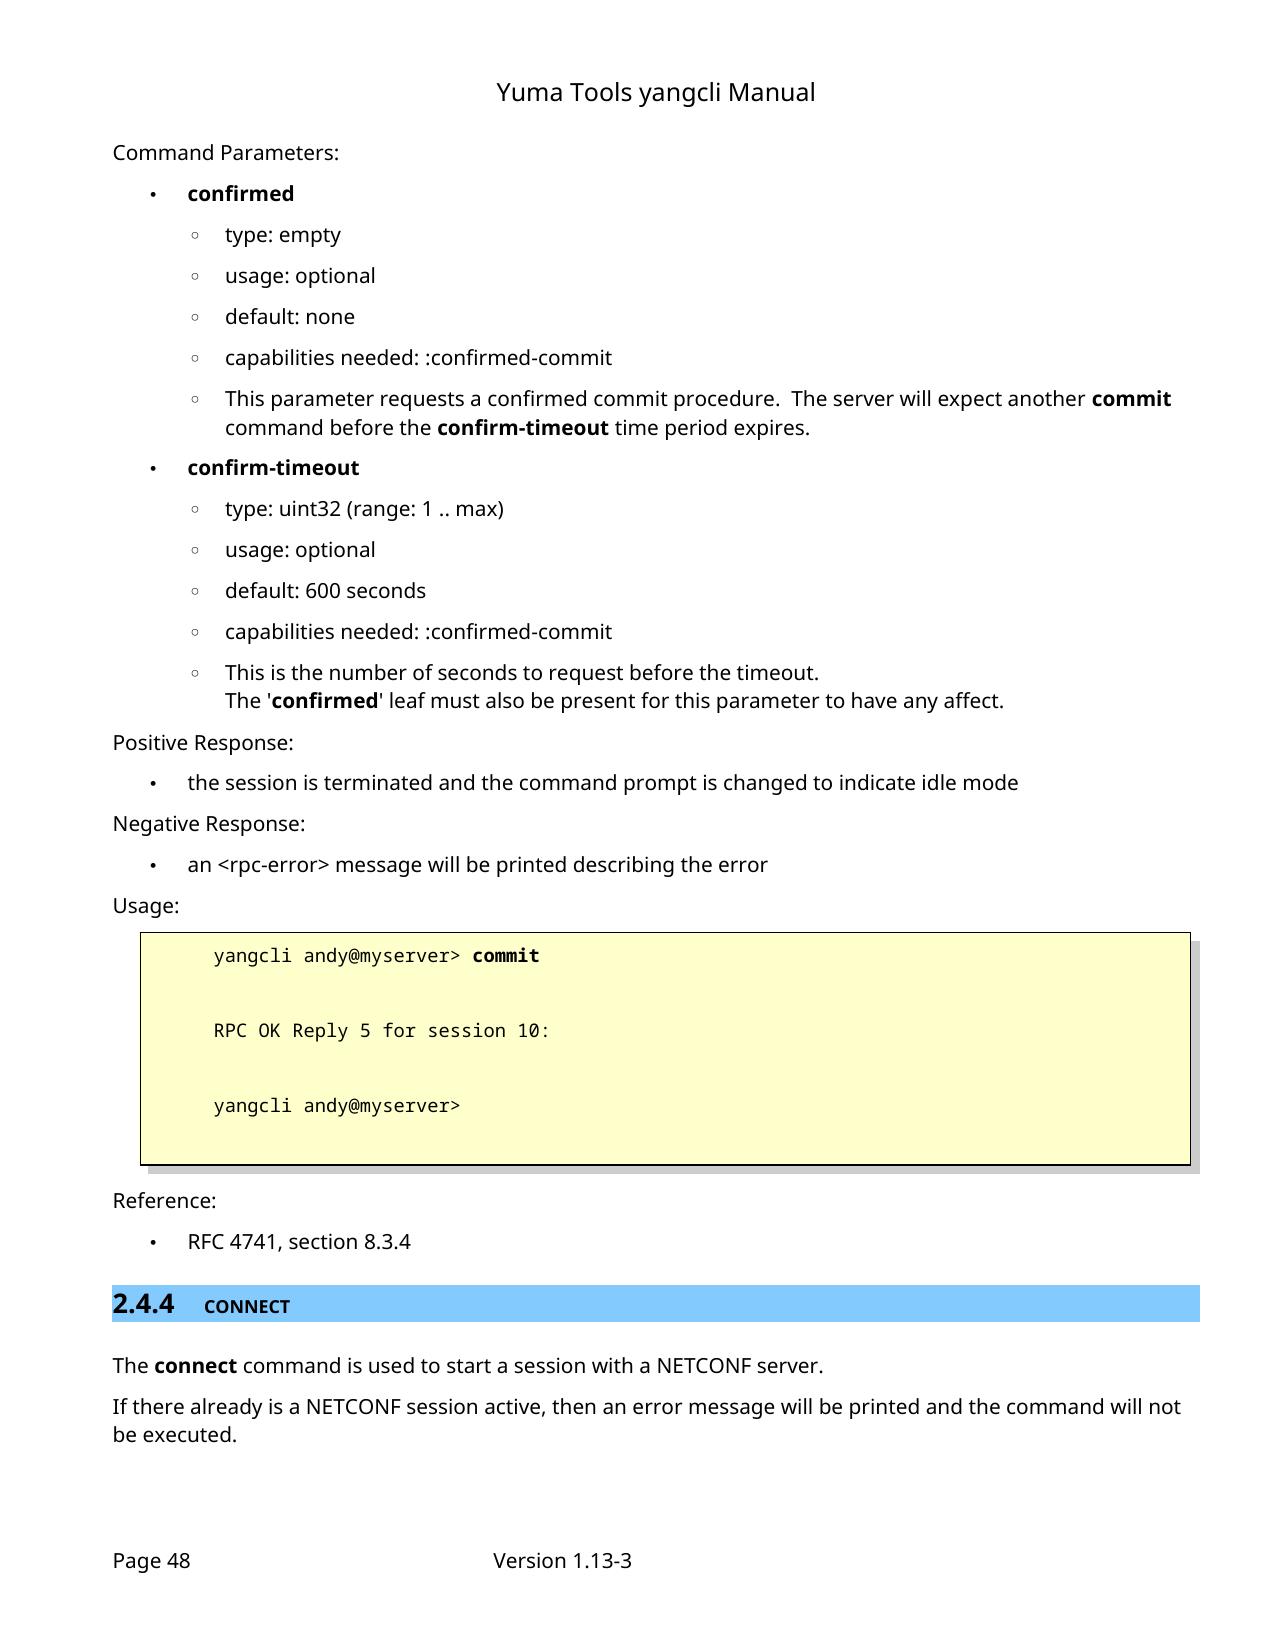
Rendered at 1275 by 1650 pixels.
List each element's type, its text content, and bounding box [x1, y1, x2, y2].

list This parameter requests a confirmed commit procedure. The server will expect another commit command before the confirm-timeout time period expires. [187, 384, 1200, 441]
list capabilities needed: :confirmed-commit [187, 617, 1200, 646]
text If there already is a NETCONF session active, then an error message will be printed and the command will not be executed. [112, 1392, 1200, 1449]
list default: 600 seconds [187, 576, 1200, 605]
list This is the number of seconds to request before the timeout. The 'confirmed' leaf must also be present for this parameter to have any affect. [187, 658, 1200, 715]
text Positive Response: [112, 728, 1200, 756]
text yangcli andy@myserver> [141, 1082, 1190, 1118]
text Usage: [112, 891, 1200, 920]
text The connect command is used to start a session with a NETCONF server. [112, 1351, 1200, 1379]
text Command Parameters: [112, 138, 1200, 167]
list type: uint32 (range: 1 .. max) [187, 494, 1200, 523]
text Negative Response: [112, 809, 1200, 838]
subtitle connect [112, 1285, 1200, 1322]
list type: empty [187, 220, 1200, 249]
list the session is terminated and the command prompt is changed to indicate idle mode [150, 768, 1200, 797]
list usage: optional [187, 261, 1200, 290]
list confirm-timeout [150, 453, 1200, 482]
text RPC OK Reply 5 for session 10: [141, 1007, 1190, 1043]
list default: none [187, 302, 1200, 331]
text yangcli andy@myserver> commit [141, 933, 1190, 968]
list capabilities needed: :confirmed-commit [187, 343, 1200, 372]
list usage: optional [187, 535, 1200, 564]
text Reference: [112, 1186, 1200, 1215]
list an <rpc-error> message will be printed describing the error [150, 850, 1200, 879]
list confirmed [150, 179, 1200, 208]
list RFC 4741, section 8.3.4 [150, 1227, 1200, 1256]
